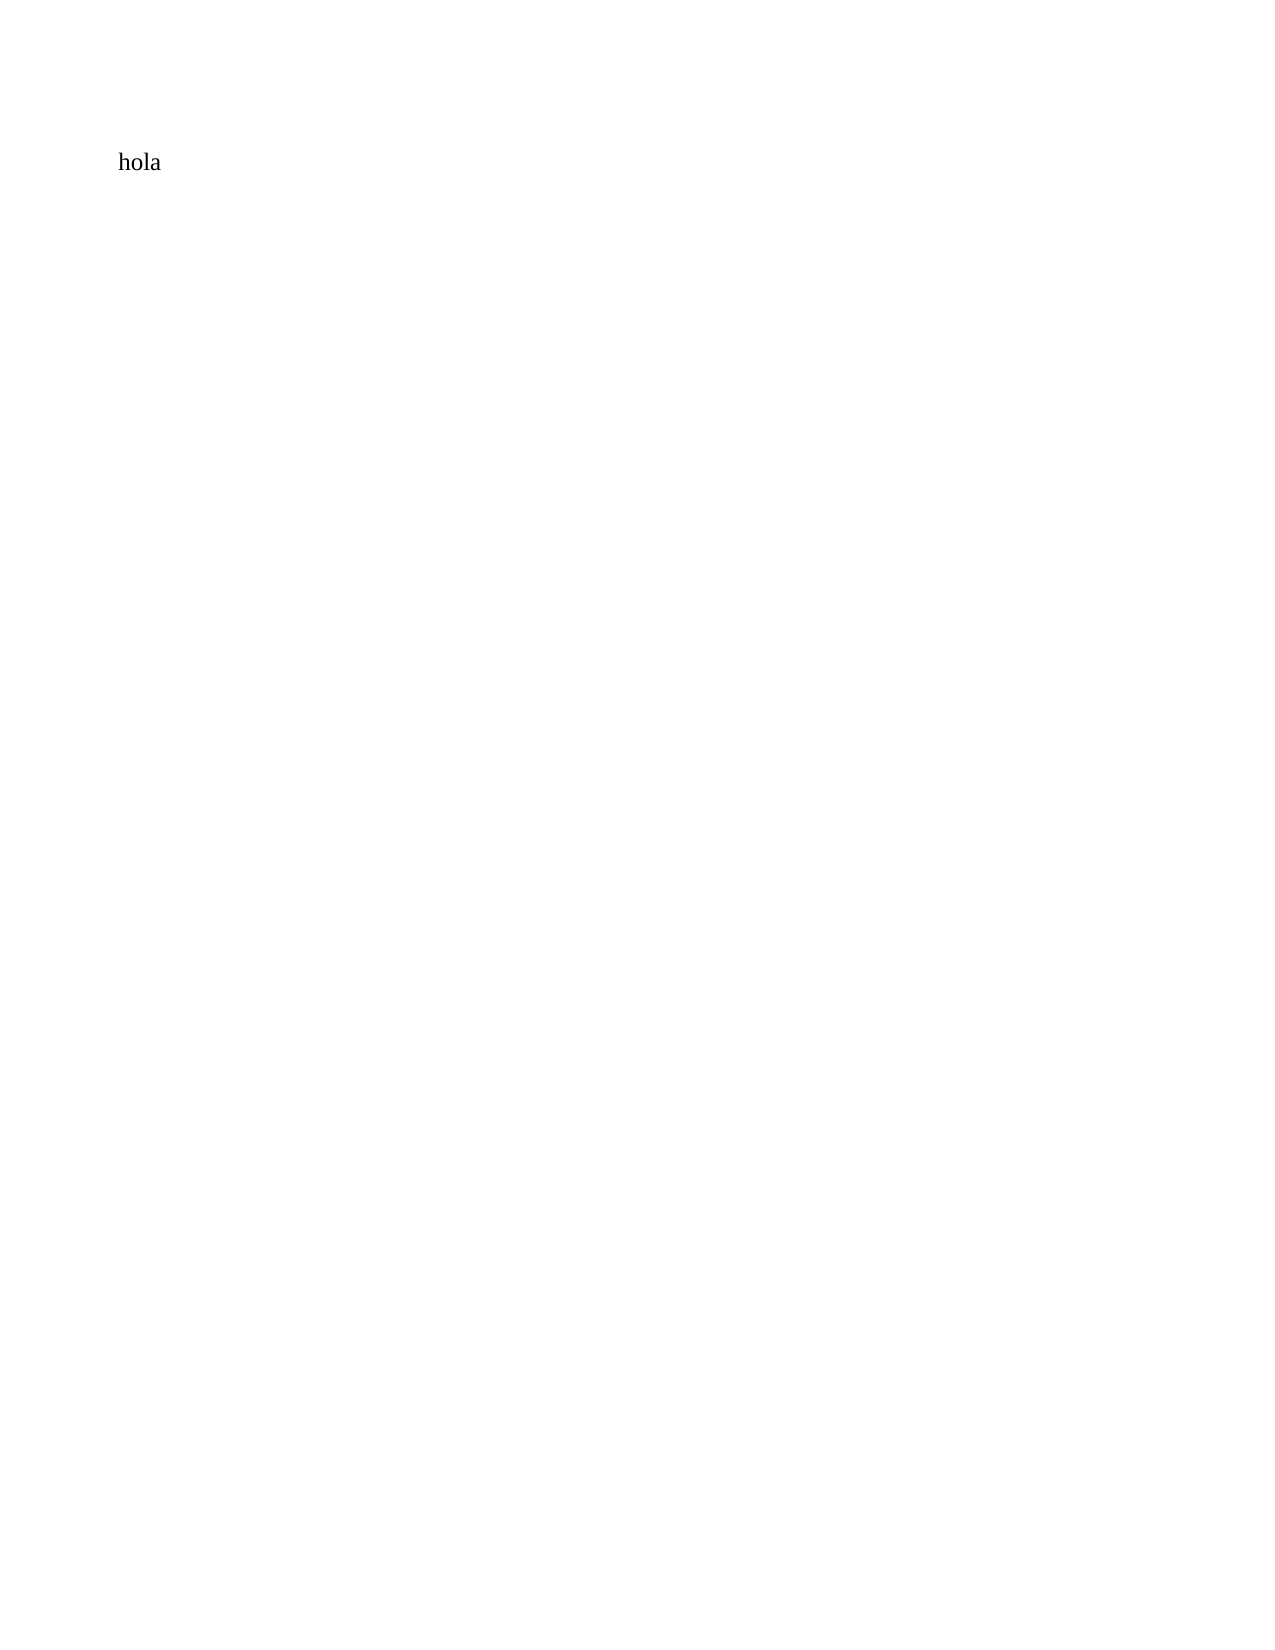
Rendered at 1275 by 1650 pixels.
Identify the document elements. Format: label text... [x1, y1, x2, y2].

text hola [118, 147, 1157, 176]
